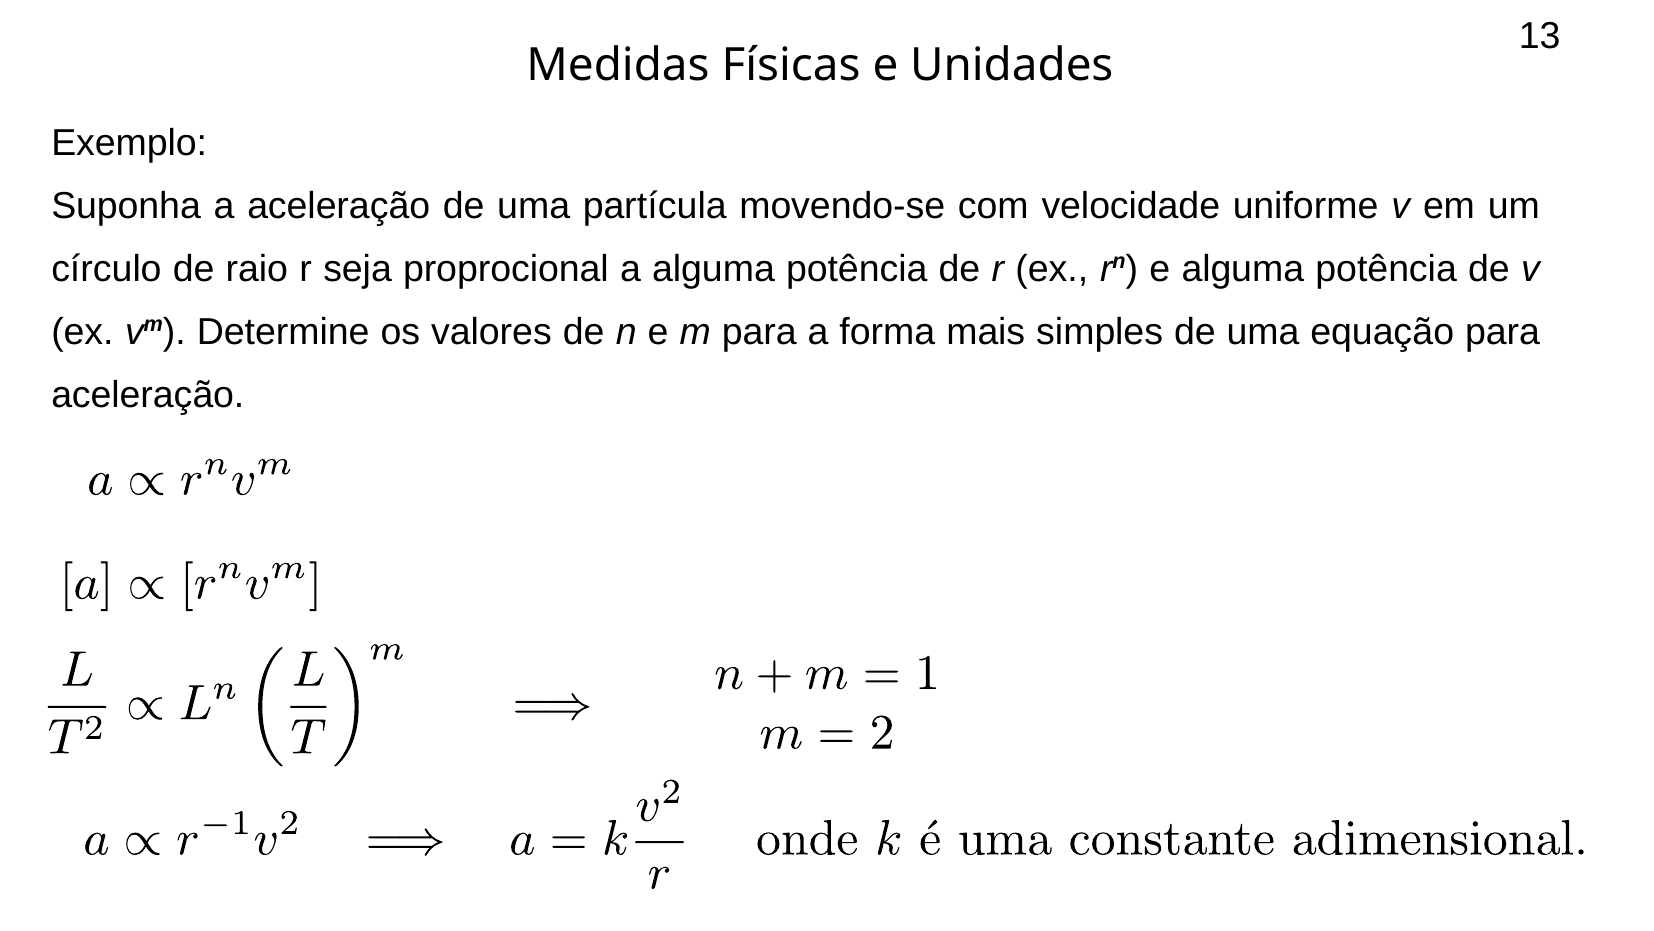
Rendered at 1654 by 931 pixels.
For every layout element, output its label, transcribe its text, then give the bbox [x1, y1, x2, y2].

picture [87, 458, 291, 496]
picture [57, 559, 319, 613]
text_box Medidas Físicas e Unidades [511, 0, 1142, 102]
text_box [1504, 6, 1654, 77]
picture [81, 777, 1586, 892]
picture [45, 642, 938, 769]
text_box Exemplo: Suponha a aceleração de uma partícula movendo-se com velocidade uniforme v em um círculo de raio r seja proprocional a alguma potência de r (ex., rn) e alguma potência de v (ex. vm). Determine os valores de n e m para a forma mais simples de uma equação para aceleração. [36, 107, 1605, 423]
